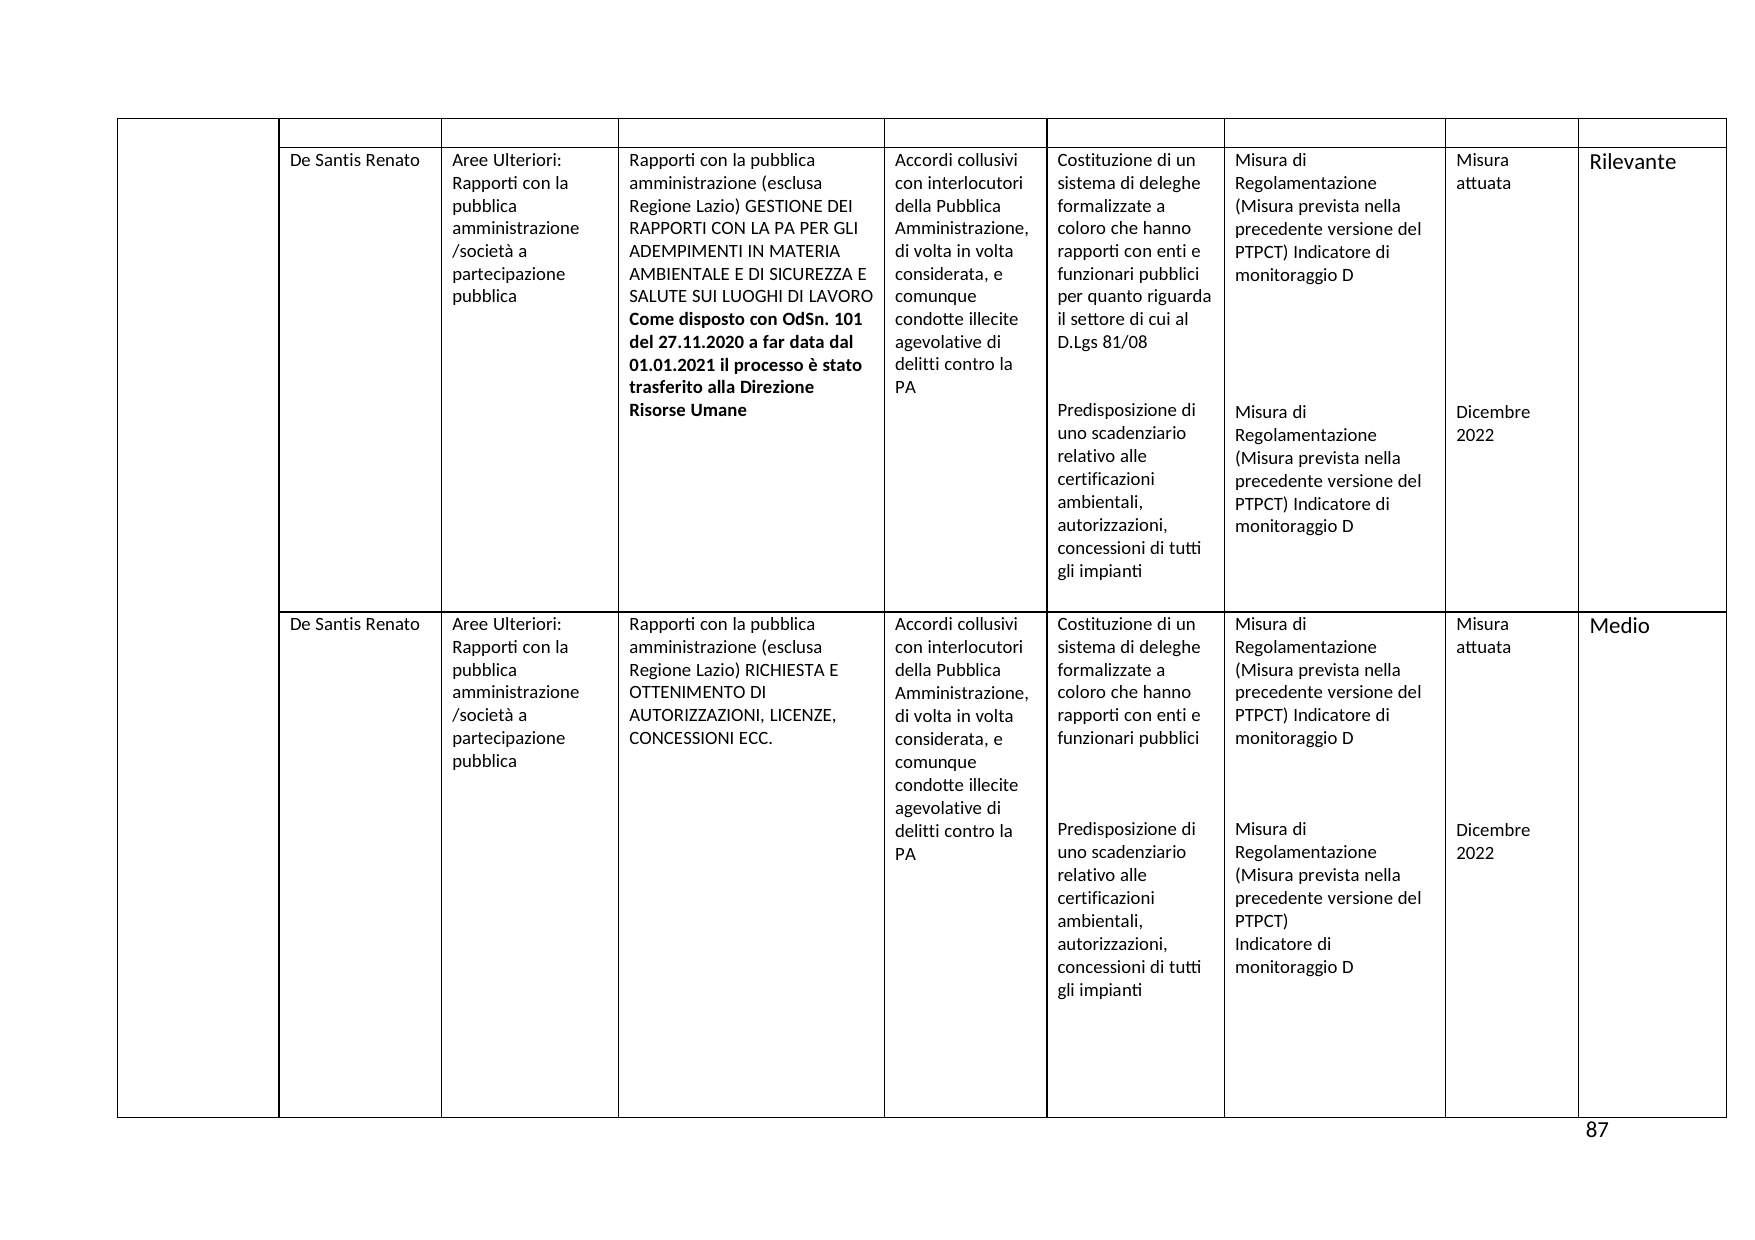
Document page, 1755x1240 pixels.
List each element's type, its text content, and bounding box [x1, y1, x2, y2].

table_cell Accordi collusivi con interlocutori della Pubblica Amministrazione, di volta in volta considerata, e comunque condotte illecite agevolative di delitti contro la PA [885, 613, 1046, 1116]
table_cell Misura attuata Dicembre 2022 [1446, 148, 1578, 611]
table_cell Medio [1579, 613, 1726, 1116]
table_cell Accordi collusivi con interlocutori della Pubblica Amministrazione, di volta in volta considerata, e comunque condotte illecite agevolative di delitti contro la PA [885, 148, 1046, 611]
table_header [280, 119, 441, 147]
table_cell Costituzione di un sistema di deleghe formalizzate a coloro che hanno rapporti con enti e funzionari pubblici Predisposizione di uno scadenziario relativo alle certificazioni ambientali, autorizzazioni, concessioni di tutti gli impianti [1048, 613, 1224, 1116]
table_header [1225, 119, 1445, 147]
table_cell De Santis Renato [280, 613, 441, 1116]
table_cell Costituzione di un sistema di deleghe formalizzate a coloro che hanno rapporti con enti e funzionari pubblici per quanto riguarda il settore di cui al D.Lgs 81/08 Predisposizione di uno scadenziario relativo alle certificazioni ambientali, autorizzazioni, concessioni di tutti gli impianti [1048, 148, 1224, 611]
table_cell Misura di Regolamentazione (Misura prevista nella precedente versione del PTPCT) Indicatore di monitoraggio D Misura di Regolamentazione (Misura prevista nella precedente versione del PTPCT) Indicatore di monitoraggio D [1225, 148, 1445, 611]
table_cell Misura attuata Dicembre 2022 [1446, 613, 1578, 1116]
table_cell Aree Ulteriori: Rapporti con la pubblica amministrazione /società a partecipazione pubblica [442, 148, 618, 611]
table_cell Rapporti con la pubblica amministrazione (esclusa Regione Lazio) RICHIESTA E OTTENIMENTO DI AUTORIZZAZIONI, LICENZE, CONCESSIONI ECC. [619, 613, 884, 1116]
table_header [118, 119, 278, 1116]
table_header [885, 119, 1046, 147]
table_header [1446, 119, 1578, 147]
table_cell De Santis Renato [280, 148, 441, 611]
table_header [1048, 119, 1224, 147]
table_cell Rilevante [1579, 148, 1726, 611]
table_cell Misura di Regolamentazione (Misura prevista nella precedente versione del PTPCT) Indicatore di monitoraggio D Misura di Regolamentazione (Misura prevista nella precedente versione del PTPCT) Indicatore di monitoraggio D [1225, 613, 1445, 1116]
table_header [442, 119, 618, 147]
table_cell Aree Ulteriori: Rapporti con la pubblica amministrazione /società a partecipazione pubblica [442, 613, 618, 1116]
table_header [1579, 119, 1726, 147]
table_cell Rapporti con la pubblica amministrazione (esclusa Regione Lazio) GESTIONE DEI RAPPORTI CON LA PA PER GLI ADEMPIMENTI IN MATERIA AMBIENTALE E DI SICUREZZA E SALUTE SUI LUOGHI DI LAVORO Come disposto con OdSn. 101 del 27.11.2020 a far data dal 01.01.2021 il processo è stato trasferito alla Direzione Risorse Umane [619, 148, 884, 611]
table_header [619, 119, 884, 147]
